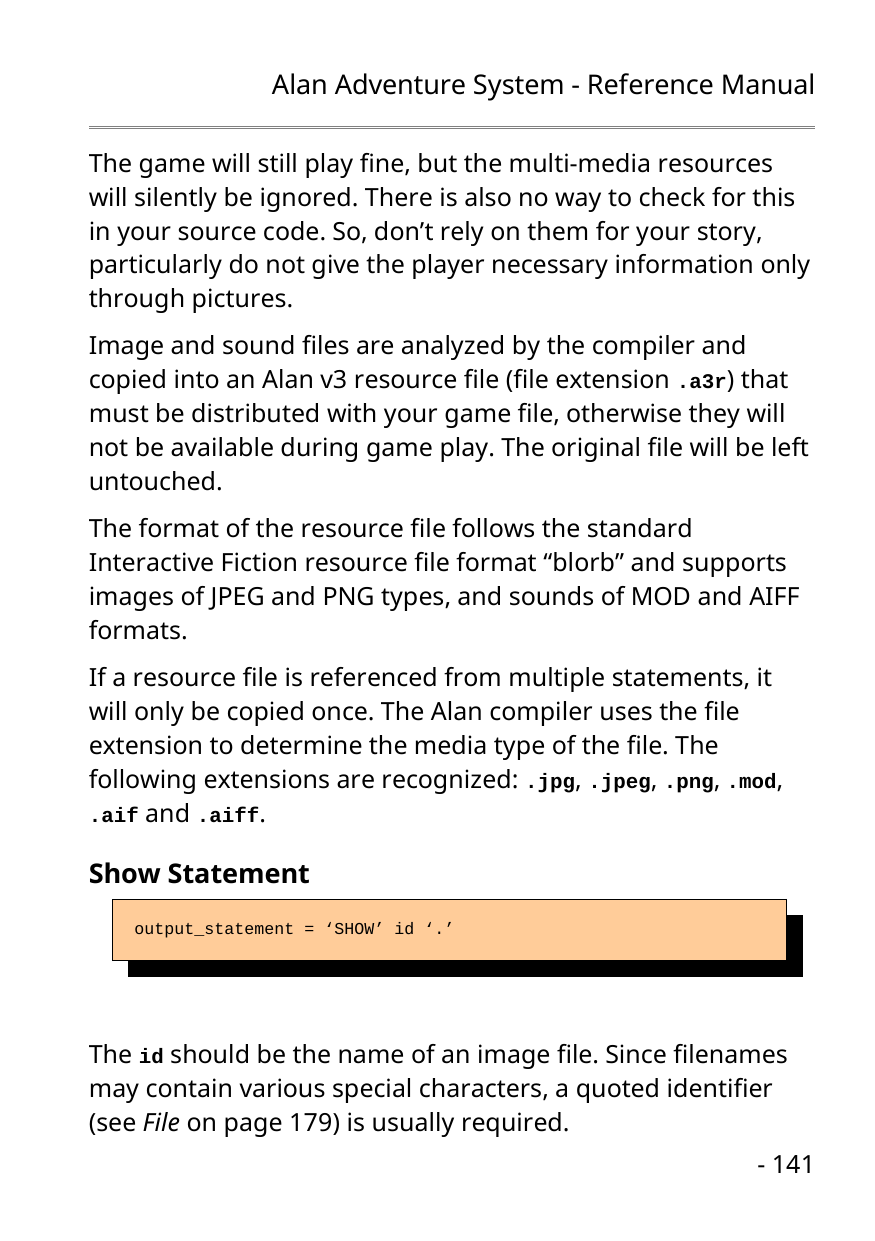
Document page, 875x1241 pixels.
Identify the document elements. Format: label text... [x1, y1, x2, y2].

subtitle Show Statement [88, 855, 815, 892]
text The game will still play fine, but the multi-media resources will silently be ignored. There is also no way to check for this in your source code. So, don’t rely on them for your story, particularly do not give the player necessary information only through pictures. [88, 146, 815, 315]
text The format of the resource file follows the standard Interactive Fiction resource file format “blorb” and supports images of JPEG and PNG types, and sounds of MOD and AIFF formats. [88, 511, 815, 647]
text output_statement = ‘SHOW’ id ‘.’ [113, 900, 786, 960]
text The id should be the name of an image file. Since filenames may contain various special characters, a quoted identifier (see File on page 137) is usually required. [88, 1037, 815, 1139]
text If a resource file is referenced from multiple statements, it will only be copied once. The Alan compiler uses the file extension to determine the media type of the file. The following extensions are recognized: .jpg, .jpeg, .png, .mod, .aif and .aiff. [88, 660, 815, 829]
text Image and sound files are analyzed by the compiler and copied into an Alan v3 resource file (file extension .a3r) that must be distributed with your game file, otherwise they will not be available during game play. The original file will be left untouched. [88, 328, 815, 498]
